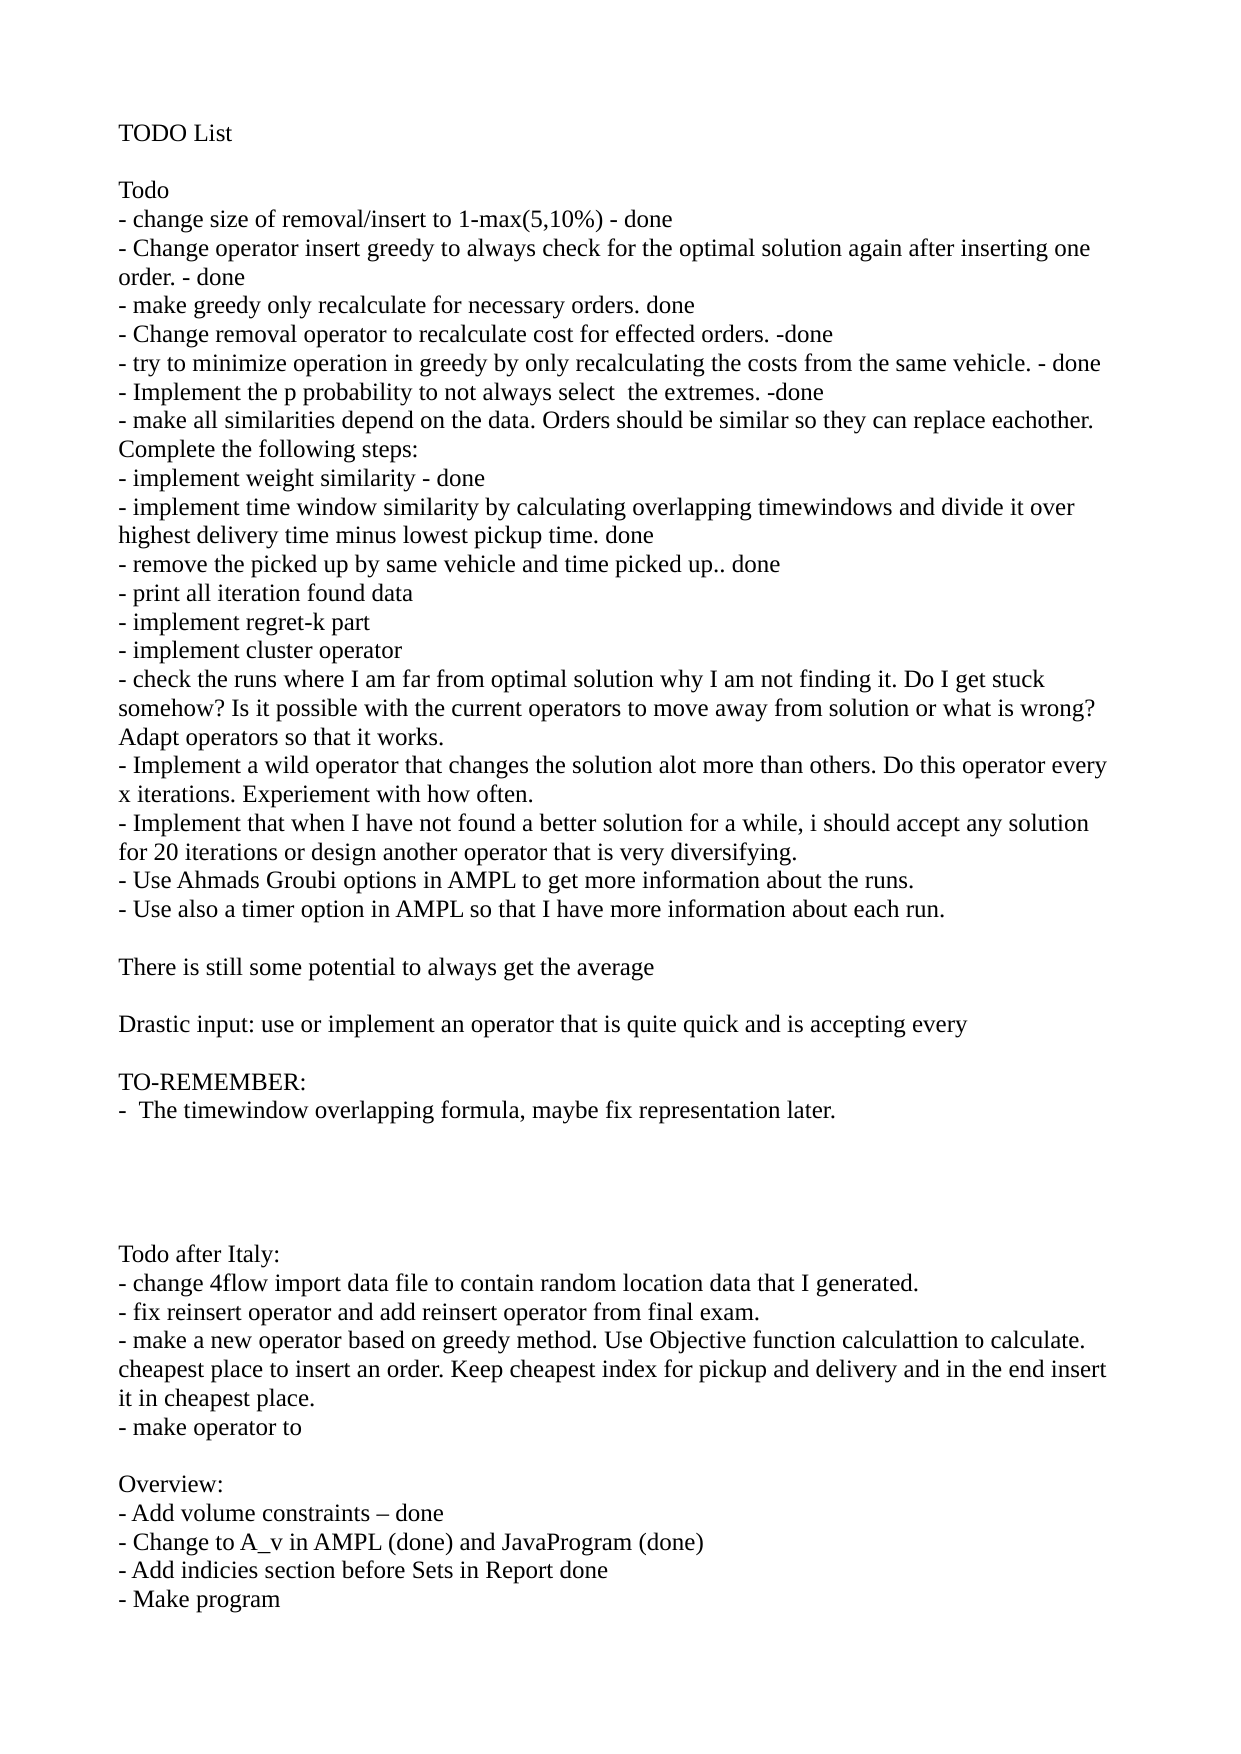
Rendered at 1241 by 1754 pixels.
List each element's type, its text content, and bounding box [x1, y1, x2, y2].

text - The timewindow overlapping formula, maybe fix representation later. [118, 1096, 1122, 1124]
text - make greedy only recalculate for necessary orders. done [118, 291, 1122, 319]
text - change size of removal/insert to 1-max(5,10%) - done [118, 204, 1122, 233]
text Overview: [118, 1469, 1122, 1498]
text - Add volume constraints – done [118, 1498, 1122, 1527]
text - remove the picked up by same vehicle and time picked up.. done [118, 549, 1122, 578]
text There is still some potential to always get the average [118, 952, 1122, 981]
text - implement cluster operator [118, 636, 1122, 664]
text - make operator to [118, 1412, 1122, 1441]
text - make a new operator based on greedy method. Use Objective function calculattion to calculate. cheapest place to insert an order. Keep cheapest index for pickup and delivery and in the end insert it in cheapest place. [118, 1326, 1122, 1412]
text - implement time window similarity by calculating overlapping timewindows and divide it over highest delivery time minus lowest pickup time. done [118, 492, 1122, 549]
text TODO List [118, 118, 1122, 147]
text - Use Ahmads Groubi options in AMPL to get more information about the runs. [118, 866, 1122, 894]
text Drastic input: use or implement an operator that is quite quick and is accepting every [118, 1009, 1122, 1038]
text Todo [118, 176, 1122, 204]
text - Use also a timer option in AMPL so that I have more information about each run. [118, 894, 1122, 923]
text - Implement that when I have not found a better solution for a while, i should accept any solution for 20 iterations or design another operator that is very diversifying. [118, 808, 1122, 866]
text TO-REMEMBER: [118, 1067, 1122, 1096]
text - implement regret-k part [118, 607, 1122, 636]
text - implement weight similarity - done [118, 463, 1122, 492]
text - print all iteration found data [118, 578, 1122, 607]
text - try to minimize operation in greedy by only recalculating the costs from the same vehicle. - done [118, 348, 1122, 377]
text - Make program [118, 1584, 1122, 1613]
text - fix reinsert operator and add reinsert operator from final exam. [118, 1297, 1122, 1326]
text - Change operator insert greedy to always check for the optimal solution again after inserting one order. - done [118, 233, 1122, 291]
text - Add indicies section before Sets in Report done [118, 1556, 1122, 1584]
text - check the runs where I am far from optimal solution why I am not finding it. Do I get stuck somehow? Is it possible with the current operators to move away from solution or what is wrong? Adapt operators so that it works. [118, 664, 1122, 751]
text Todo after Italy: [118, 1239, 1122, 1268]
text - Change removal operator to recalculate cost for effected orders. -done [118, 319, 1122, 348]
text - Change to A_v in AMPL (done) and JavaProgram (done) [118, 1527, 1122, 1556]
text - Implement the p probability to not always select the extremes. -done [118, 377, 1122, 406]
text - change 4flow import data file to contain random location data that I generated. [118, 1268, 1122, 1297]
text - make all similarities depend on the data. Orders should be similar so they can replace eachother. Complete the following steps: [118, 406, 1122, 463]
text - Implement a wild operator that changes the solution alot more than others. Do this operator every x iterations. Experiement with how often. [118, 751, 1122, 808]
